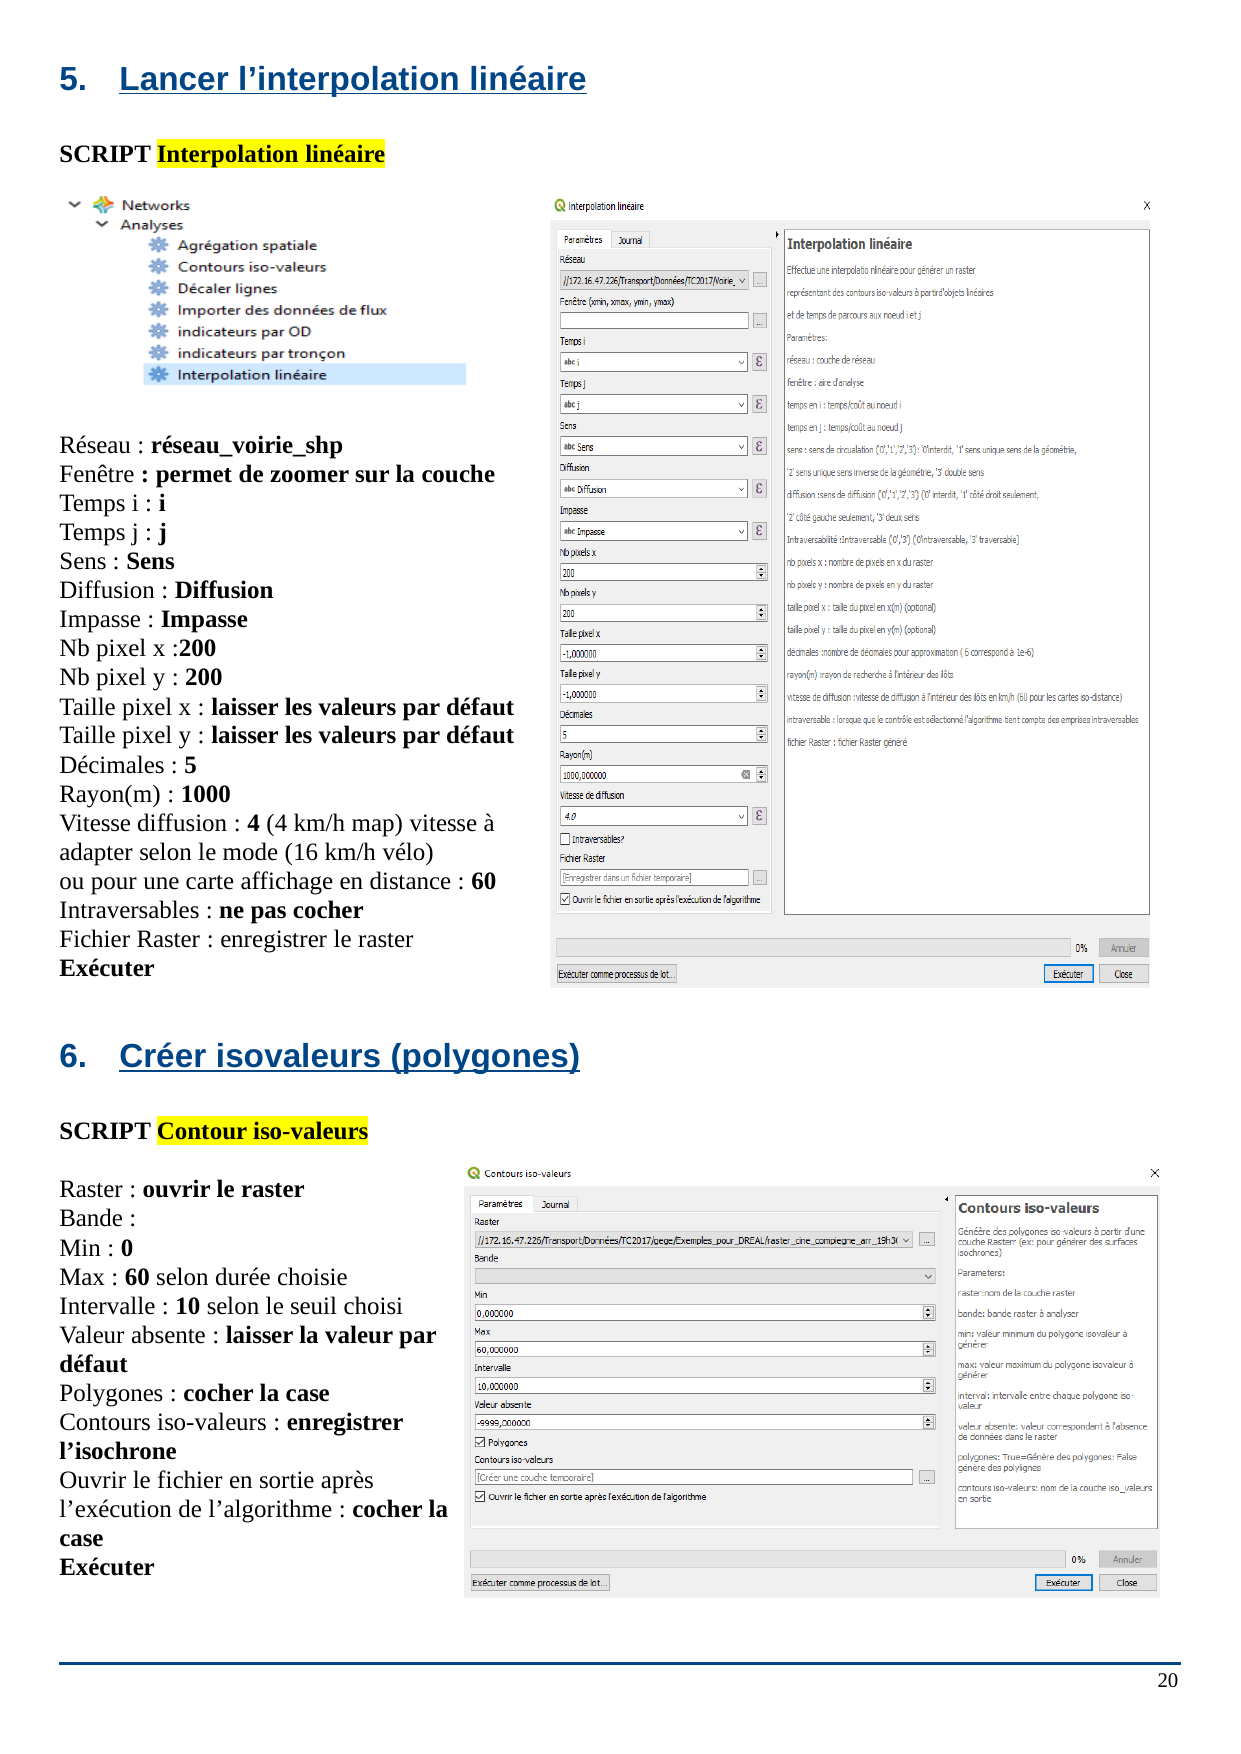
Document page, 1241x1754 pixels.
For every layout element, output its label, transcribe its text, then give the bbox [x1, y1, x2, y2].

text Valeur absente : laisser la valeur par défaut [59, 1319, 464, 1378]
text Ouvrir le fichier en sortie après l’exécution de l’algorithme : cocher la case [59, 1465, 464, 1552]
text Vitesse diffusion : 4 (4 km/h map) vitesse à adapter selon le mode (16 km/h vélo) [59, 808, 550, 866]
text Rayon(m) : 1000 [59, 778, 550, 808]
text Max : 60 selon durée choisie [59, 1261, 464, 1291]
text [1160, 1465, 1181, 1552]
text Sens : Sens [59, 546, 550, 575]
text SCRIPT Interpolation linéaire [59, 139, 1181, 168]
text Nb pixel y : 200 [59, 662, 550, 691]
text [1160, 1319, 1181, 1378]
text Diffusion : Diffusion [59, 575, 550, 604]
text [1151, 488, 1181, 517]
text [1151, 604, 1181, 633]
subtitle Lancer l’interpolation linéaire [59, 59, 1181, 98]
text Exécuter [59, 953, 550, 982]
text [1151, 953, 1181, 982]
text Décimales : 5 [59, 749, 550, 778]
subtitle Créer isovaleurs (polygones) [59, 1036, 1181, 1074]
text [1151, 430, 1181, 459]
text [1151, 633, 1181, 662]
text Réseau : réseau_voirie_shp [59, 430, 550, 459]
text [1151, 459, 1181, 488]
text [1160, 1232, 1181, 1261]
text [1151, 895, 1181, 924]
text Fichier Raster : enregistrer le raster [59, 924, 550, 953]
text Temps i : i [59, 488, 550, 517]
text [1160, 1203, 1181, 1232]
text Taille pixel x : laisser les valeurs par défaut [59, 691, 550, 720]
text [1151, 575, 1181, 604]
text [1151, 778, 1181, 808]
text Bande : [59, 1203, 464, 1232]
text Nb pixel x :200 [59, 633, 550, 662]
text Exécuter [59, 1552, 464, 1581]
text Intervalle : 10 selon le seuil choisi [59, 1291, 464, 1319]
picture [464, 1163, 1160, 1598]
text Intraversables : ne pas cocher [59, 895, 550, 924]
text ou pour une carte affichage en distance : 60 [59, 866, 550, 895]
text Polygones : cocher la case [59, 1378, 464, 1407]
text [1160, 1174, 1181, 1203]
text [1151, 517, 1181, 546]
text Taille pixel y : laisser les valeurs par défaut [59, 720, 550, 749]
picture [550, 194, 1151, 988]
text SCRIPT Contour iso-valeurs [59, 1116, 1181, 1145]
text [1151, 808, 1181, 866]
text [1151, 546, 1181, 575]
text Contours iso-valeurs : enregistrer l’isochrone [59, 1407, 464, 1465]
text Temps j : j [59, 517, 550, 546]
text Impasse : Impasse [59, 604, 550, 633]
text [1160, 1261, 1181, 1291]
text [1151, 924, 1181, 953]
text Fenêtre : permet de zoomer sur la couche [59, 459, 550, 488]
text Raster : ouvrir le raster [59, 1174, 464, 1203]
text [1151, 749, 1181, 778]
text [1160, 1407, 1181, 1465]
text Min : 0 [59, 1232, 464, 1261]
text [1160, 1552, 1181, 1581]
text [1151, 662, 1181, 691]
picture [66, 196, 467, 386]
text [1160, 1378, 1181, 1407]
